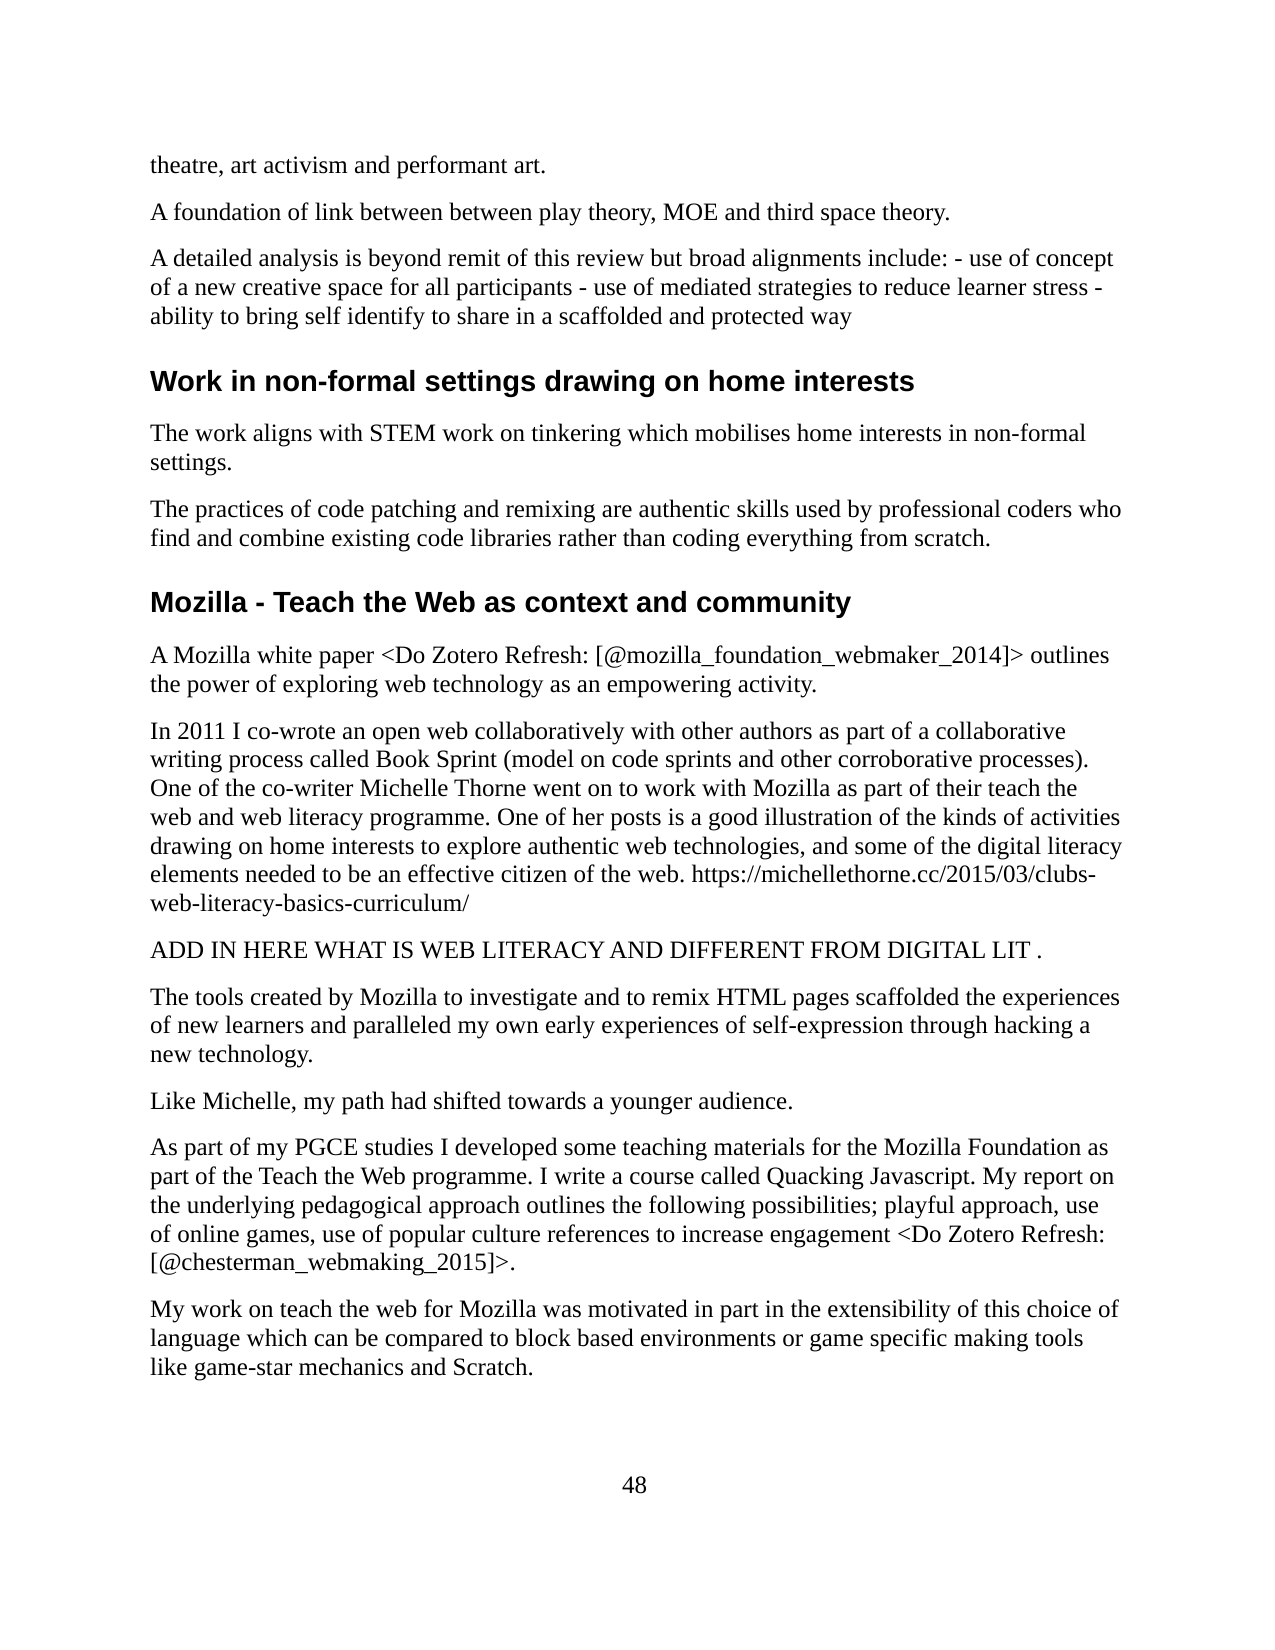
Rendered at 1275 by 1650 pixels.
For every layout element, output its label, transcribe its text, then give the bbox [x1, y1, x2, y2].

subtitle Work in non-formal settings drawing on home interests [150, 363, 1125, 397]
text ADD IN HERE WHAT IS WEB LITERACY AND DIFFERENT FROM DIGITAL LIT . [150, 935, 1125, 964]
text A detailed analysis is beyond remit of this review but broad alignments include: - use of concept of a new creative space for all participants - use of mediated strategies to reduce learner stress - ability to bring self identify to share in a scaffolded and protected way [150, 243, 1125, 329]
text The practices of code patching and remixing are authentic skills used by professional coders who find and combine existing code libraries rather than coding everything from scratch. [150, 494, 1125, 551]
text The tools created by Mozilla to investigate and to remix HTML pages scaffolded the experiences of new learners and paralleled my own early experiences of self-expression through hacking a new technology. [150, 982, 1125, 1068]
text In 2011 I co-wrote an open web collaboratively with other authors as part of a collaborative writing process called Book Sprint (model on code sprints and other corroborative processes). One of the co-writer Michelle Thorne went on to work with Mozilla as part of their teach the web and web literacy programme. One of her posts is a good illustration of the kinds of activities drawing on home interests to explore authentic web technologies, and some of the digital literacy elements needed to be an effective citizen of the web. https://michellethorne.cc/2015/03/clubs-web-literacy-basics-curriculum/ [150, 716, 1125, 917]
text A foundation of link between between play theory, MOE and third space theory. [150, 197, 1125, 225]
text theatre, art activism and performant art. [150, 150, 1125, 179]
text Like Michelle, my path had shifted towards a younger audience. [150, 1086, 1125, 1114]
subtitle Mozilla - Teach the Web as context and community [150, 585, 1125, 619]
text A Mozilla white paper <Do Zotero Refresh: [@mozilla_foundation_webmaker_2014]> outlines the power of exploring web technology as an empowering activity. [150, 640, 1125, 698]
text As part of my PGCE studies I developed some teaching materials for the Mozilla Foundation as part of the Teach the Web programme. I write a course called Quacking Javascript. My report on the underlying pedagogical approach outlines the following possibilities; playful approach, use of online games, use of popular culture references to increase engagement <Do Zotero Refresh: [@chesterman_webmaking_2015]>. [150, 1132, 1125, 1276]
text My work on teach the web for Mozilla was motivated in part in the extensibility of this choice of language which can be compared to block based environments or game specific making tools like game-star mechanics and Scratch. [150, 1294, 1125, 1380]
text The work aligns with STEM work on tinkering which mobilises home interests in non-formal settings. [150, 418, 1125, 476]
